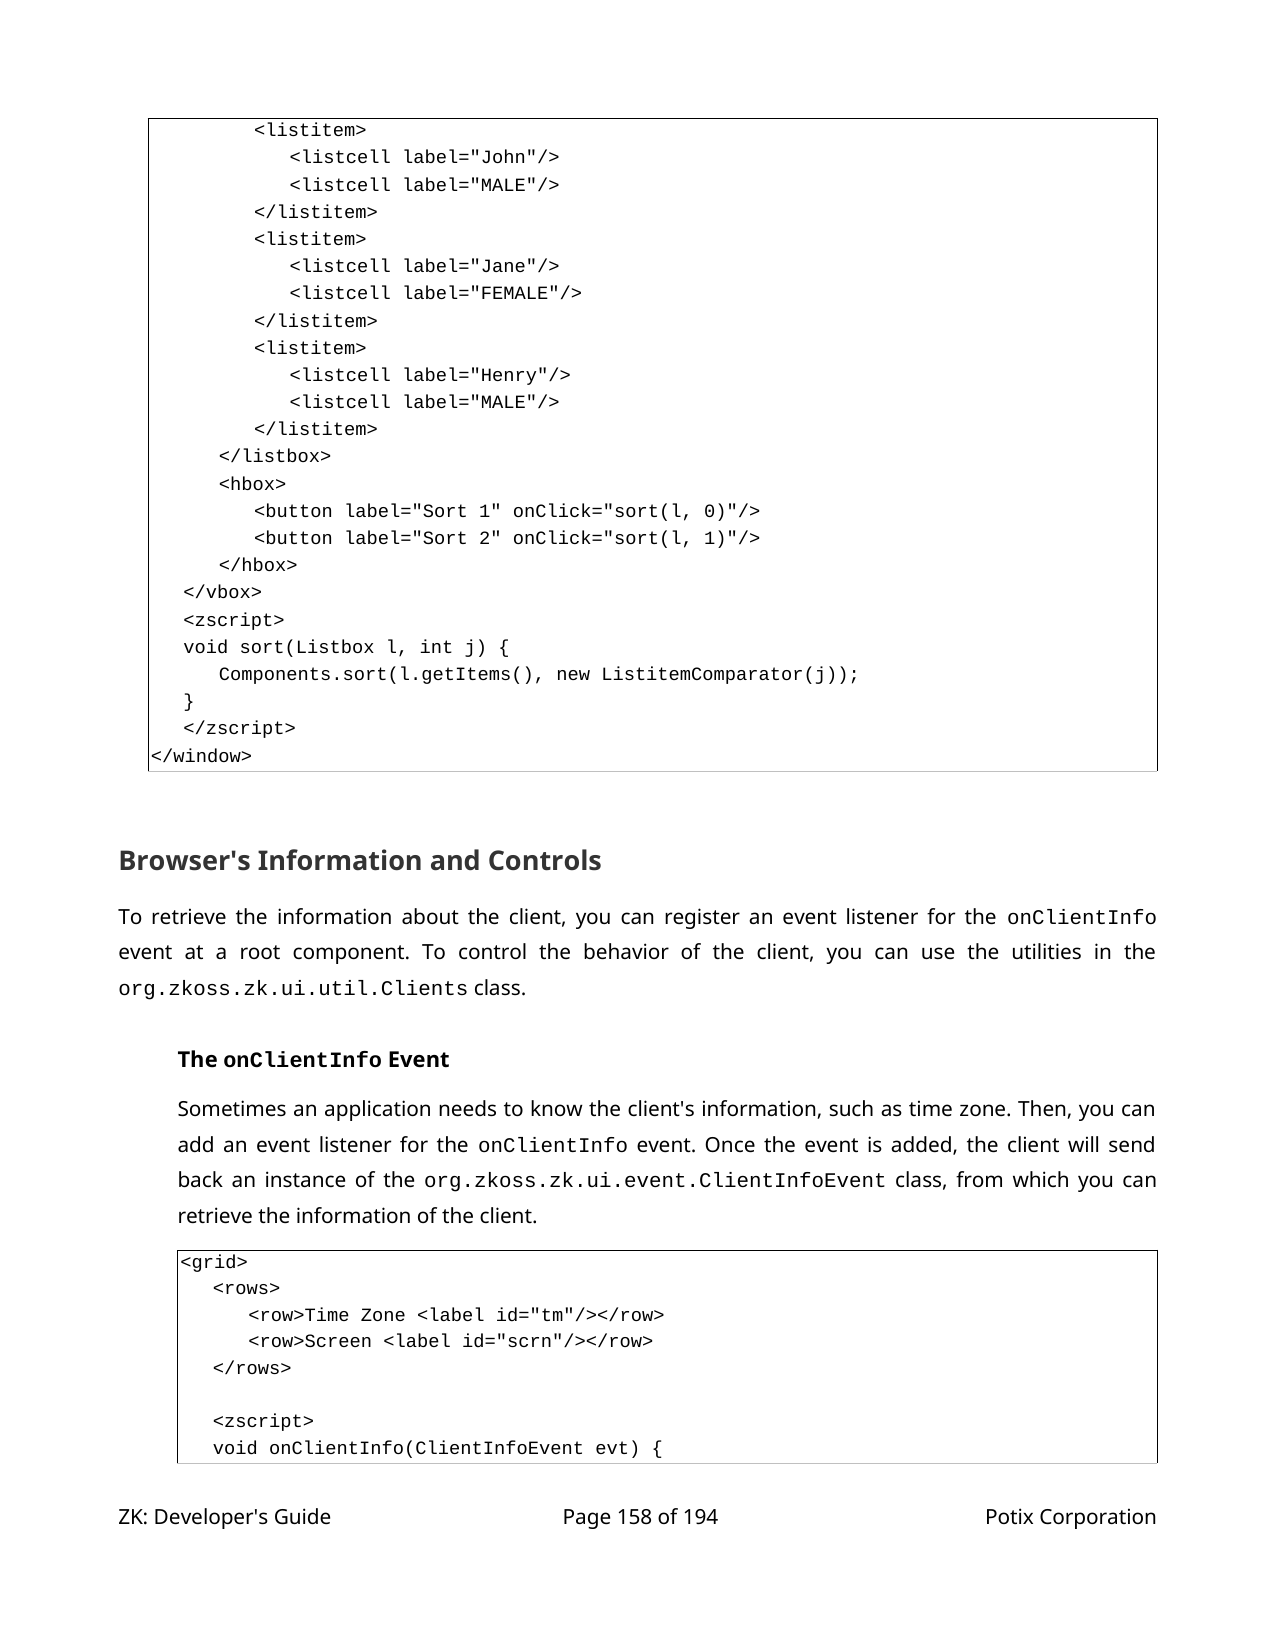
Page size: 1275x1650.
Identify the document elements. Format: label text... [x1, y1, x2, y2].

text <listitem> [149, 119, 1157, 142]
text Sometimes an application needs to know the client's information, such as time zone. Then, you can add an event listener for the onClientInfo event. Once the event is added, the client will send back an instance of the org.zkoss.zk.ui.event.ClientInfoEvent class, from which you can retrieve the information of the client. [177, 1094, 1157, 1229]
text <listcell label="MALE"/> [149, 390, 1157, 414]
text <button label="Sort 1" onClick="sort(l, 0)"/> [149, 499, 1157, 523]
text } [149, 689, 1157, 713]
text </zscript> [149, 716, 1157, 741]
text </hbox> [149, 553, 1157, 577]
text </window> [149, 743, 1157, 771]
text void sort(Listbox l, int j) { [149, 635, 1157, 659]
text </listbox> [149, 444, 1157, 469]
text <hbox> [149, 472, 1157, 496]
text <listitem> [149, 336, 1157, 360]
subtitle Browser's Information and Controls [118, 842, 1157, 878]
text <listitem> [149, 227, 1157, 251]
text <listcell label="Henry"/> [149, 363, 1157, 387]
text </listitem> [149, 200, 1157, 224]
subtitle The onClientInfo Event [177, 1044, 1157, 1074]
text <button label="Sort 2" onClick="sort(l, 1)"/> [149, 526, 1157, 550]
text <listcell label="MALE"/> [149, 172, 1157, 197]
text </listitem> [149, 308, 1157, 333]
text <grid> <rows> <row>Time Zone <label id="tm"/></row> <row>Screen <label id="scrn"/></row> </rows> <zscript> void onClientInfo(ClientInfoEvent evt) { [178, 1251, 1157, 1463]
text Components.sort(l.getItems(), new ListitemComparator(j)); [149, 662, 1157, 686]
text <listcell label="FEMALE"/> [149, 281, 1157, 306]
text </listitem> [149, 417, 1157, 441]
text <listcell label="John"/> [149, 145, 1157, 169]
text <zscript> [149, 607, 1157, 632]
text To retrieve the information about the client, you can register an event listener for the onClientInfo event at a root component. To control the behavior of the client, you can use the utilities in the org.zkoss.zk.ui.util.Clients class. [118, 902, 1157, 1001]
text <listcell label="Jane"/> [149, 254, 1157, 278]
text </vbox> [149, 580, 1157, 604]
